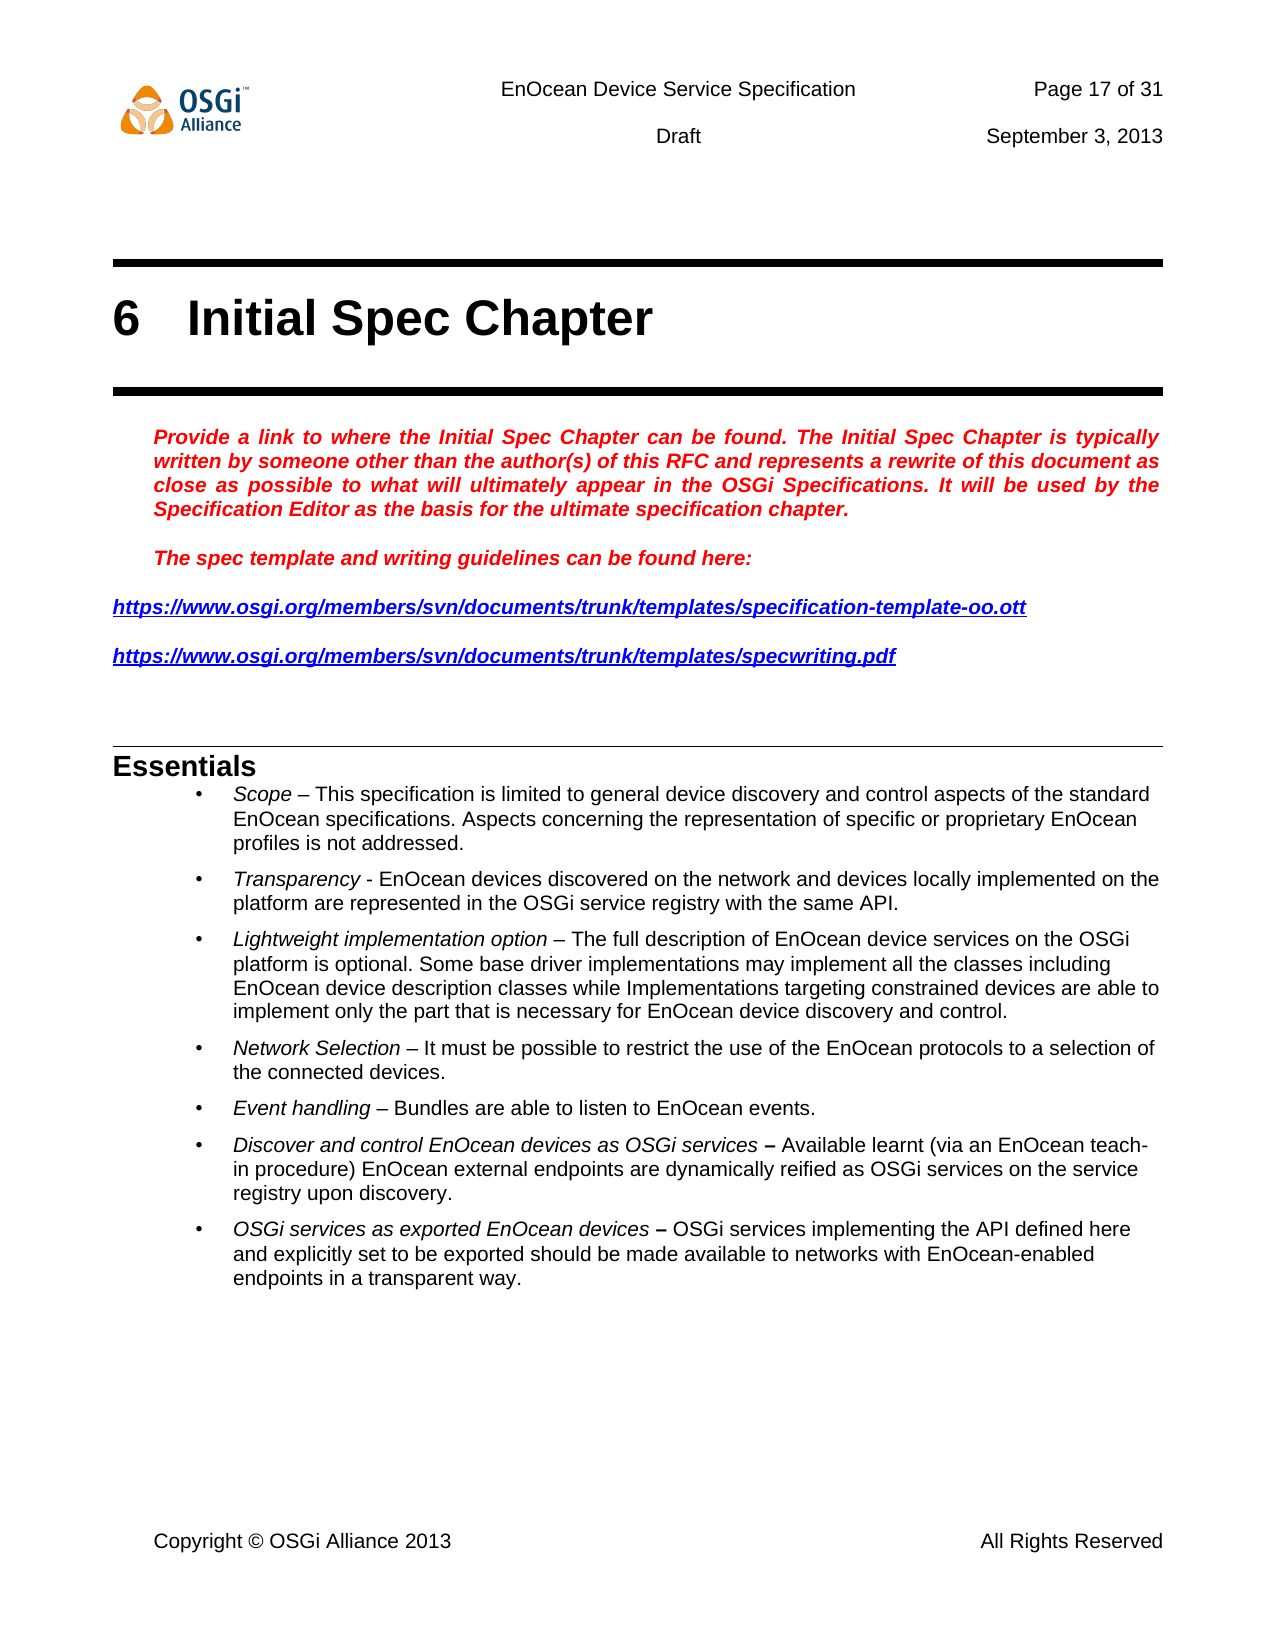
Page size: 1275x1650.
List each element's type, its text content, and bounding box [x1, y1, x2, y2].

list Discover and control EnOcean devices as OSGi services – Available learnt (via an EnOcean teach-in procedure) EnOcean external endpoints are dynamically reified as OSGi services on the service registry upon discovery. [195, 1133, 1163, 1205]
picture [113, 78, 257, 142]
text Provide a link to where the Initial Spec Chapter can be found. The Initial Spec Chapter is typically written by someone other than the author(s) of this RFC and represents a rewrite of this document as close as possible to what will ultimately appear in the OSGi Specifications. It will be used by the Specification Editor as the basis for the ultimate specification chapter. [153, 425, 1163, 521]
subtitle Essentials [112, 747, 1163, 782]
text The spec template and writing guidelines can be found here: [153, 546, 1163, 569]
subtitle Initial Spec Chapter [112, 260, 1163, 396]
list Transparency - EnOcean devices discovered on the network and devices locally implemented on the platform are represented in the OSGi service registry with the same API. [195, 867, 1163, 915]
list Lightweight implementation option – The full description of EnOcean device services on the OSGi platform is optional. Some base driver implementations may implement all the classes including EnOcean device description classes while Implementations targeting constrained devices are able to implement only the part that is necessary for EnOcean device discovery and control. [195, 927, 1163, 1023]
text https://www.osgi.org/members/svn/documents/trunk/templates/specwriting.pdf [112, 643, 1163, 667]
text https://www.osgi.org/members/svn/documents/trunk/templates/specification-template-oo.ott [112, 594, 1163, 618]
list Network Selection – It must be possible to restrict the use of the EnOcean protocols to a selection of the connected devices. [195, 1036, 1163, 1084]
list OSGi services as exported EnOcean devices – OSGi services implementing the API defined here and explicitly set to be exported should be made available to networks with EnOcean-enabled endpoints in a transparent way. [195, 1217, 1163, 1289]
list Event handling – Bundles are able to listen to EnOcean events. [195, 1096, 1163, 1120]
